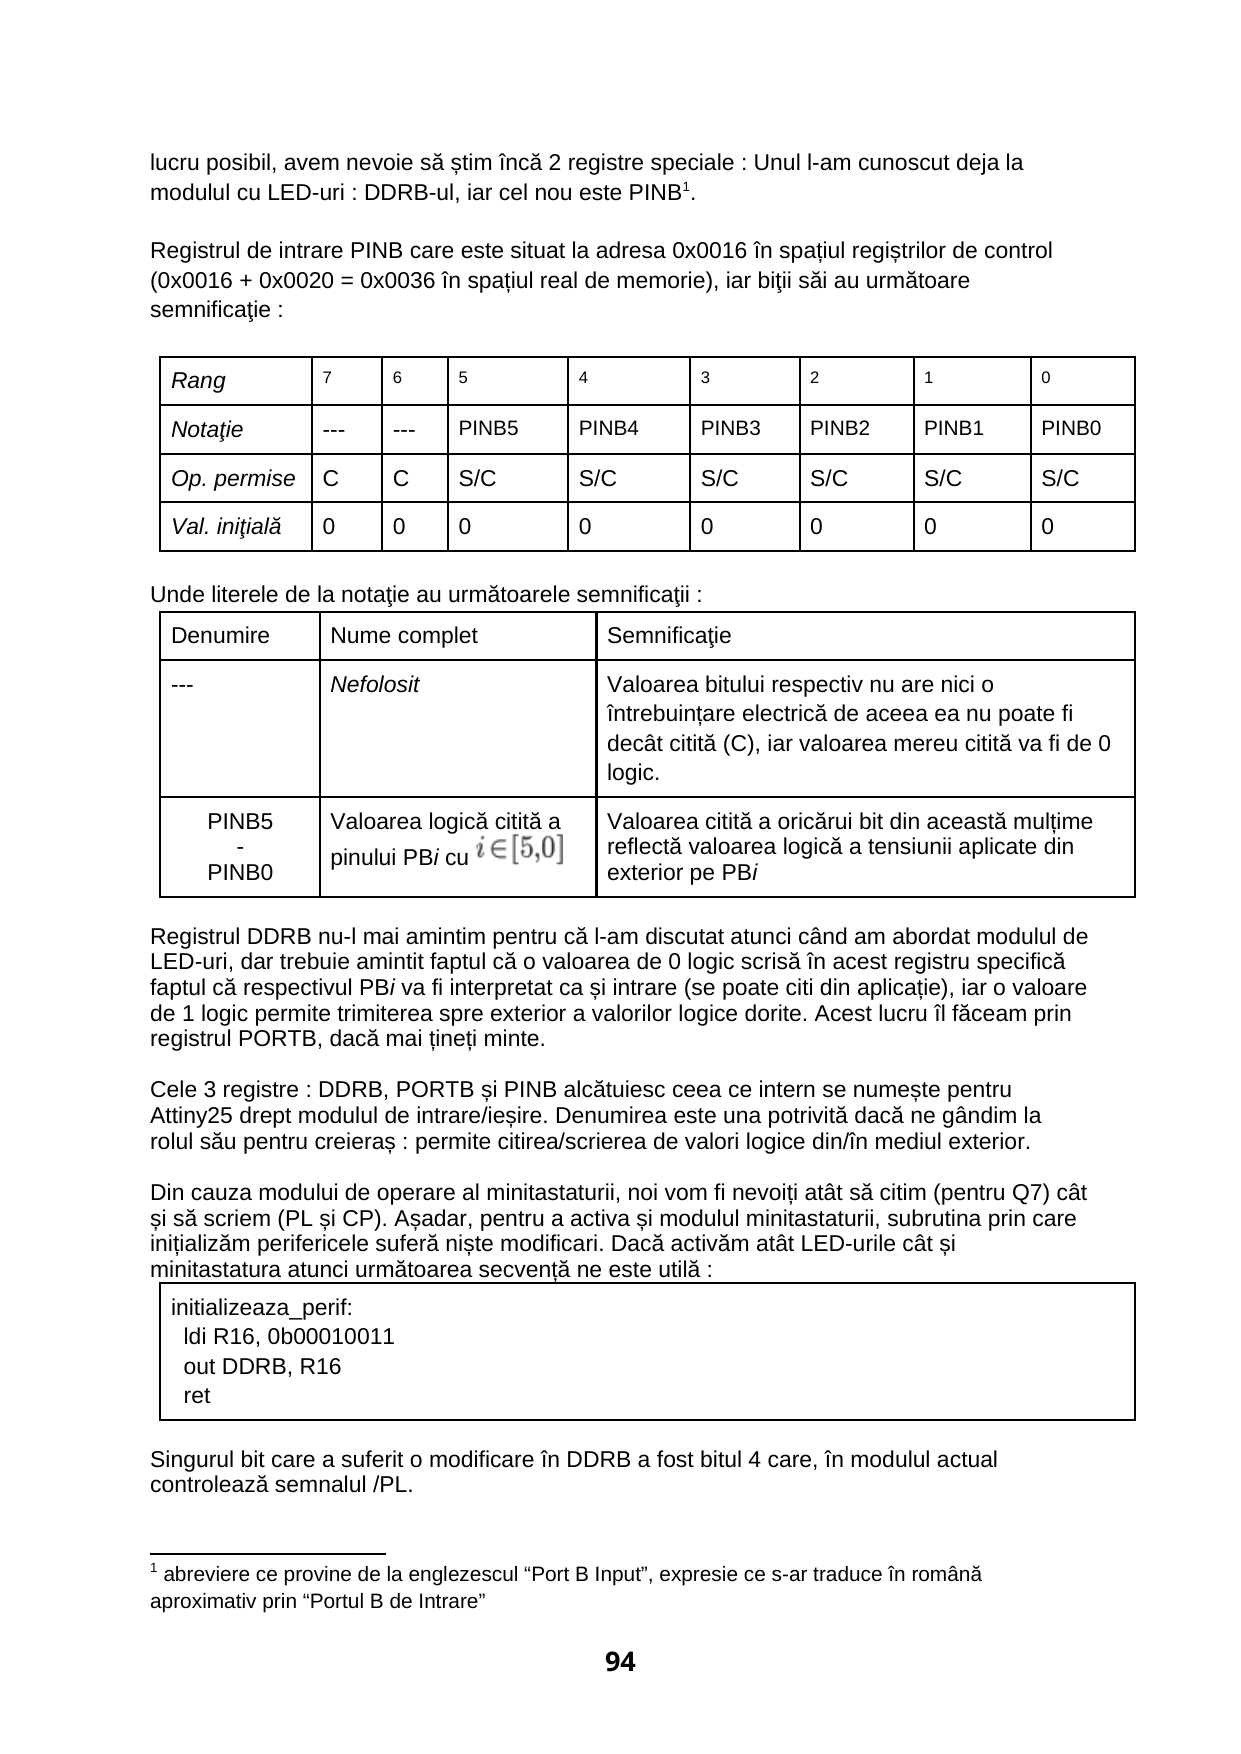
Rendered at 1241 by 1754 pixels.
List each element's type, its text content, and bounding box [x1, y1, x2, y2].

picture [475, 833, 563, 866]
table_cell C [313, 455, 381, 501]
table_header 5 [449, 358, 567, 404]
table_cell PINB5 - PINB0 [161, 798, 319, 896]
text Singurul bit care a suferit o modificare în DDRB a fost bitul 4 care, în modulul actual controlează semnalul /PL. [150, 1446, 1091, 1498]
table_cell 0 [569, 503, 689, 550]
table_cell Op. permise [161, 455, 311, 501]
table_cell 0 [313, 503, 381, 550]
text lucru posibil, avem nevoie să știm încă 2 registre speciale : Unul l-am cunoscut deja la modulul cu LED-uri : DDRB-ul, iar cel nou este PINB. [150, 150, 1091, 205]
table_cell --- [383, 406, 447, 453]
table_cell 0 [801, 503, 913, 550]
table_header 4 [569, 358, 689, 404]
table_header Denumire [161, 613, 319, 659]
table_header 3 [691, 358, 799, 404]
text Registrul de intrare PINB care este situat la adresa 0x0016 în spațiul regiștrilor de control (0x0016 + 0x0020 = 0x0036 în spațiul real de memorie), iar biţii săi au următoare semnificaţie : [150, 238, 1091, 322]
table_header 1 [915, 358, 1030, 404]
table_header 7 [313, 358, 381, 404]
table_cell S/C [569, 455, 689, 501]
table_cell Val. iniţială [161, 503, 311, 550]
table_header 0 [1032, 358, 1134, 404]
table_cell S/C [915, 455, 1030, 501]
table_cell Notaţie [161, 406, 311, 453]
table_cell PINB2 [801, 406, 913, 453]
table_cell Valoarea logică citită a pinului PBi cu [321, 798, 595, 896]
text Unde literele de la notaţie au următoarele semnificaţii : [150, 581, 1091, 607]
table_cell PINB3 [691, 406, 799, 453]
table_cell PINB4 [569, 406, 689, 453]
table_cell PINB5 [449, 406, 567, 453]
table_cell Nefolosit [321, 661, 595, 796]
table_cell S/C [1032, 455, 1134, 501]
table_header 6 [383, 358, 447, 404]
table_header Rang [161, 358, 311, 404]
table_cell --- [161, 661, 319, 796]
table_cell 0 [915, 503, 1030, 550]
table_cell 0 [691, 503, 799, 550]
table_header 2 [801, 358, 913, 404]
table_header Semnificaţie [598, 613, 1134, 659]
table_cell S/C [449, 455, 567, 501]
table_cell C [383, 455, 447, 501]
table_cell --- [313, 406, 381, 453]
text abreviere ce provine de la englezescul “Port B Input”, expresie ce s-ar traduce în română aproximativ prin “Portul B de Intrare” [150, 1561, 1091, 1613]
text Din cauza modului de operare al minitastaturii, noi vom fi nevoiți atât să citim (pentru Q7) cât și să scriem (PL și CP). Așadar, pentru a activa și modulul minitastaturii, subrutina prin care inițializăm perifericele suferă niște modificari. Dacă activăm atât LED-urile cât și minitastatura atunci următoarea secvență ne este utilă : [150, 1179, 1091, 1282]
table_cell 0 [1032, 503, 1134, 550]
text Cele 3 registre : DDRB, PORTB și PINB alcătuiesc ceea ce intern se numește pentru Attiny25 drept modulul de intrare/ieșire. Denumirea este una potrivită dacă ne gândim la rolul său pentru creieraș : permite citirea/scrierea de valori logice din/în mediul exterior. [150, 1077, 1091, 1154]
table_cell Valoarea bitului respectiv nu are nici o întrebuințare electrică de aceea ea nu poate fi decât citită (C), iar valoarea mereu citită va fi de 0 logic. [598, 661, 1134, 796]
table_cell PINB0 [1032, 406, 1134, 453]
table_cell Valoarea citită a oricărui bit din această mulțime reflectă valoarea logică a tensiunii aplicate din exterior pe PBi [598, 798, 1134, 896]
table_cell S/C [801, 455, 913, 501]
table_cell 0 [383, 503, 447, 550]
table_header initializeaza_perif: ldi R16, 0b00010011 out DDRB, R16 ret [161, 1284, 1134, 1419]
text Registrul DDRB nu-l mai amintim pentru că l-am discutat atunci când am abordat modulul de LED-uri, dar trebuie amintit faptul că o valoarea de 0 logic scrisă în acest registru specifică faptul că respectivul PBi va fi interpretat ca și intrare (se poate citi din aplicație), iar o valoare de 1 logic permite trimiterea spre exterior a valorilor logice dorite. Acest lucru îl făceam prin registrul PORTB, dacă mai țineți minte. [150, 923, 1091, 1051]
table_cell PINB1 [915, 406, 1030, 453]
table_cell S/C [691, 455, 799, 501]
table_header Nume complet [321, 613, 595, 659]
table_cell 0 [449, 503, 567, 550]
